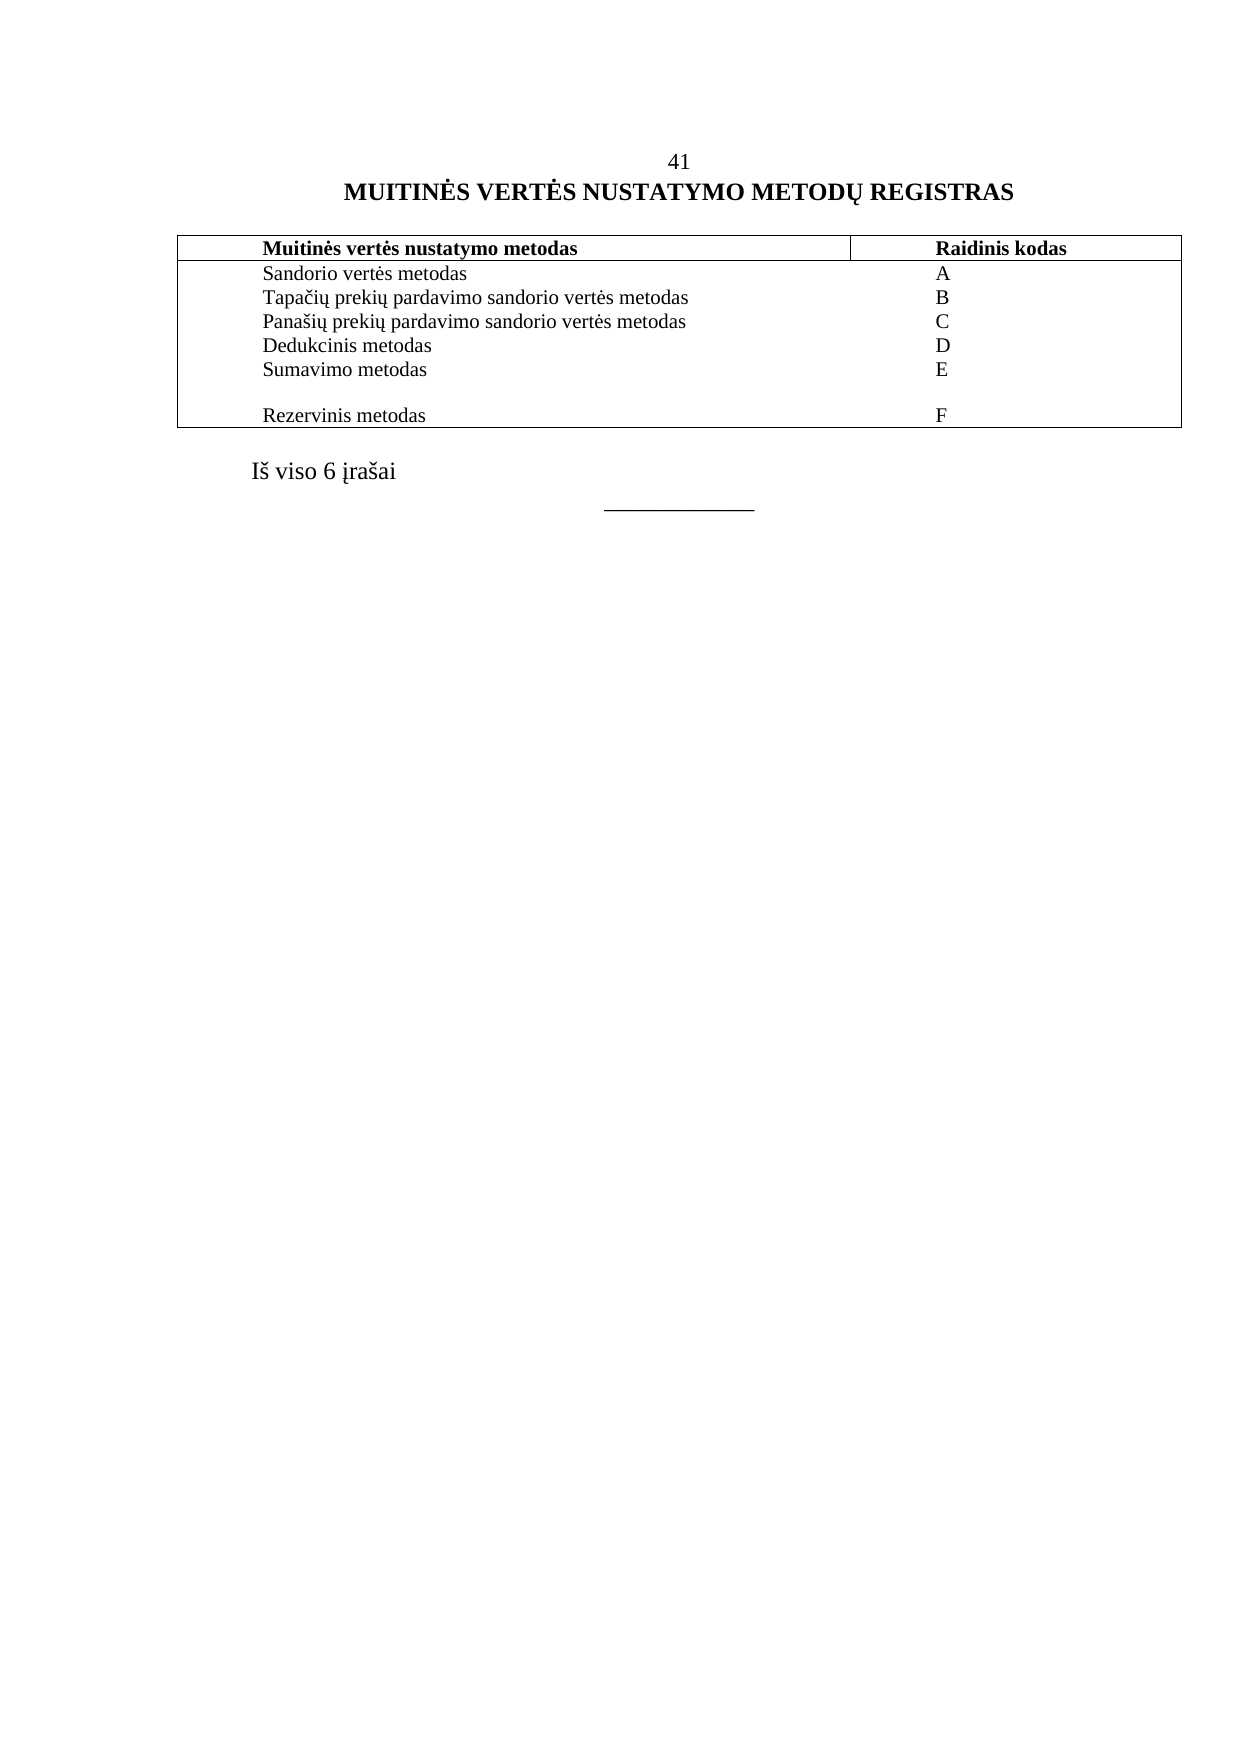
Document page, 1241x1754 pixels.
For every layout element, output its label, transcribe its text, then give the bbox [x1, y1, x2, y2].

table_cell Dedukcinis metodas [178, 333, 850, 357]
table_cell F [850, 403, 1181, 427]
text MUITINĖS VERTĖS NUSTATYMO METODŲ REGISTRAS [177, 177, 1181, 206]
table_cell C [850, 309, 1181, 333]
table_cell A [850, 261, 1181, 285]
text ____________ [177, 485, 1181, 514]
text Iš viso 6 įrašai [177, 456, 1181, 485]
table_cell Rezervinis metodas [178, 403, 850, 427]
table_cell Sumavimo metodas [178, 357, 850, 402]
table_cell E [850, 357, 1181, 402]
table_cell Tapačių prekių pardavimo sandorio vertės metodas [178, 285, 850, 309]
table_cell B [850, 285, 1181, 309]
table_cell Sandorio vertės metodas [178, 261, 850, 285]
table_cell Panašių prekių pardavimo sandorio vertės metodas [178, 309, 850, 333]
table_cell D [850, 333, 1181, 357]
table_header Raidinis kodas [851, 236, 1181, 260]
table_header Muitinės vertės nustatymo metodas [178, 236, 850, 260]
